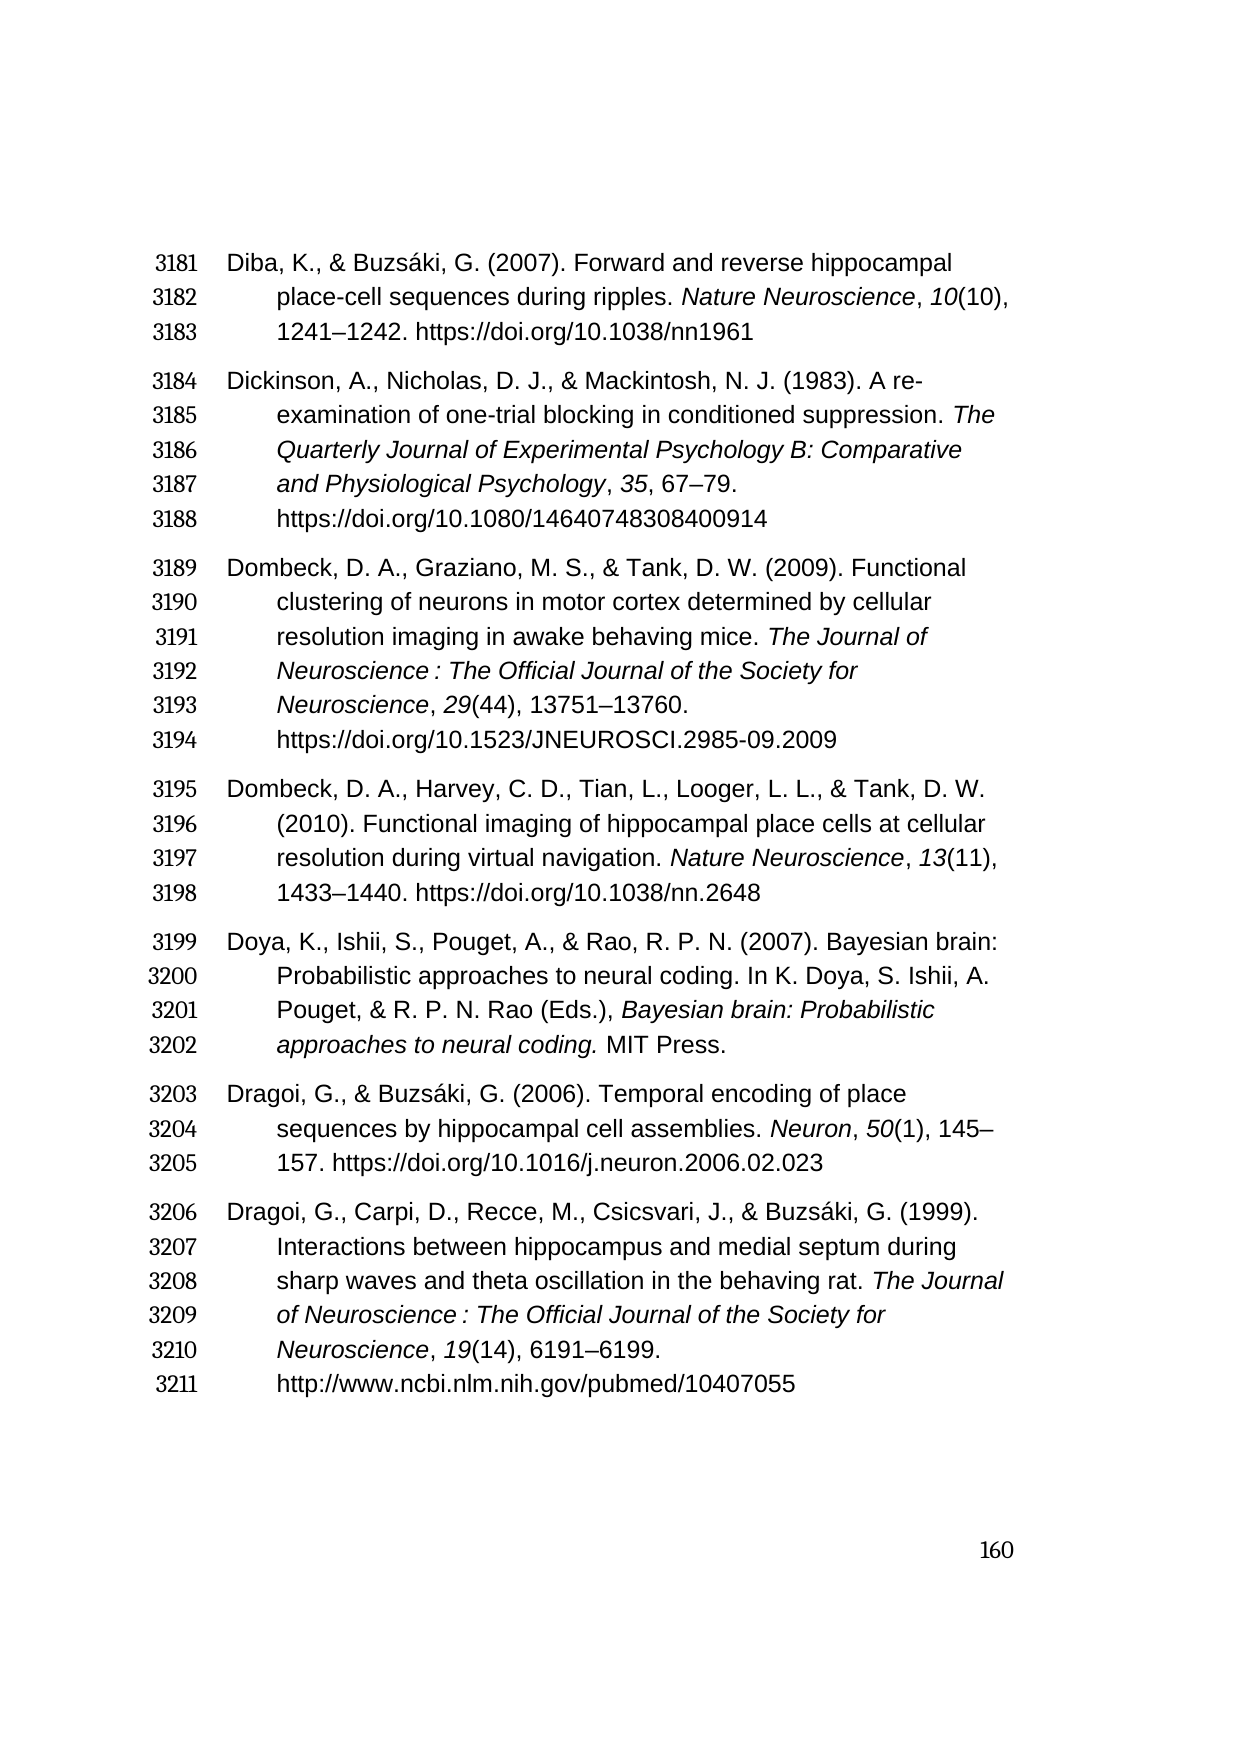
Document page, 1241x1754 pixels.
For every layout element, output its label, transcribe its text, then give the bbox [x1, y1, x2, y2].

text Dragoi, G., & Buzsáki, G. (2006). Temporal encoding of place sequences by hippocampal cell assemblies. Neuron, 50(1), 145–157. https://doi.org/10.1016/j.neuron.2006.02.023 [226, 1079, 1014, 1177]
text Dickinson, A., Nicholas, D. J., & Mackintosh, N. J. (1983). A re-examination of one-trial blocking in conditioned suppression. The Quarterly Journal of Experimental Psychology B: Comparative and Physiological Psychology, 35, 67–79. https://doi.org/10.1080/14640748308400914 [226, 366, 1014, 532]
text Dombeck, D. A., Harvey, C. D., Tian, L., Looger, L. L., & Tank, D. W. (2010). Functional imaging of hippocampal place cells at cellular resolution during virtual navigation. Nature Neuroscience, 13(11), 1433–1440. https://doi.org/10.1038/nn.2648 [226, 774, 1014, 906]
text Dombeck, D. A., Graziano, M. S., & Tank, D. W. (2009). Functional clustering of neurons in motor cortex determined by cellular resolution imaging in awake behaving mice. The Journal of Neuroscience : The Official Journal of the Society for Neuroscience, 29(44), 13751–13760. https://doi.org/10.1523/JNEUROSCI.2985-09.2009 [226, 553, 1014, 754]
text Dragoi, G., Carpi, D., Recce, M., Csicsvari, J., & Buzsáki, G. (1999). Interactions between hippocampus and medial septum during sharp waves and theta oscillation in the behaving rat. The Journal of Neuroscience : The Official Journal of the Society for Neuroscience, 19(14), 6191–6199. http://www.ncbi.nlm.nih.gov/pubmed/10407055 [226, 1197, 1014, 1398]
text Doya, K., Ishii, S., Pouget, A., & Rao, R. P. N. (2007). Bayesian brain: Probabilistic approaches to neural coding. In K. Doya, S. Ishii, A. Pouget, & R. P. N. Rao (Eds.), Bayesian brain: Probabilistic approaches to neural coding. MIT Press. [226, 927, 1014, 1059]
text Diba, K., & Buzsáki, G. (2007). Forward and reverse hippocampal place-cell sequences during ripples. Nature Neuroscience, 10(10), 1241–1242. https://doi.org/10.1038/nn1961 [226, 248, 1014, 345]
